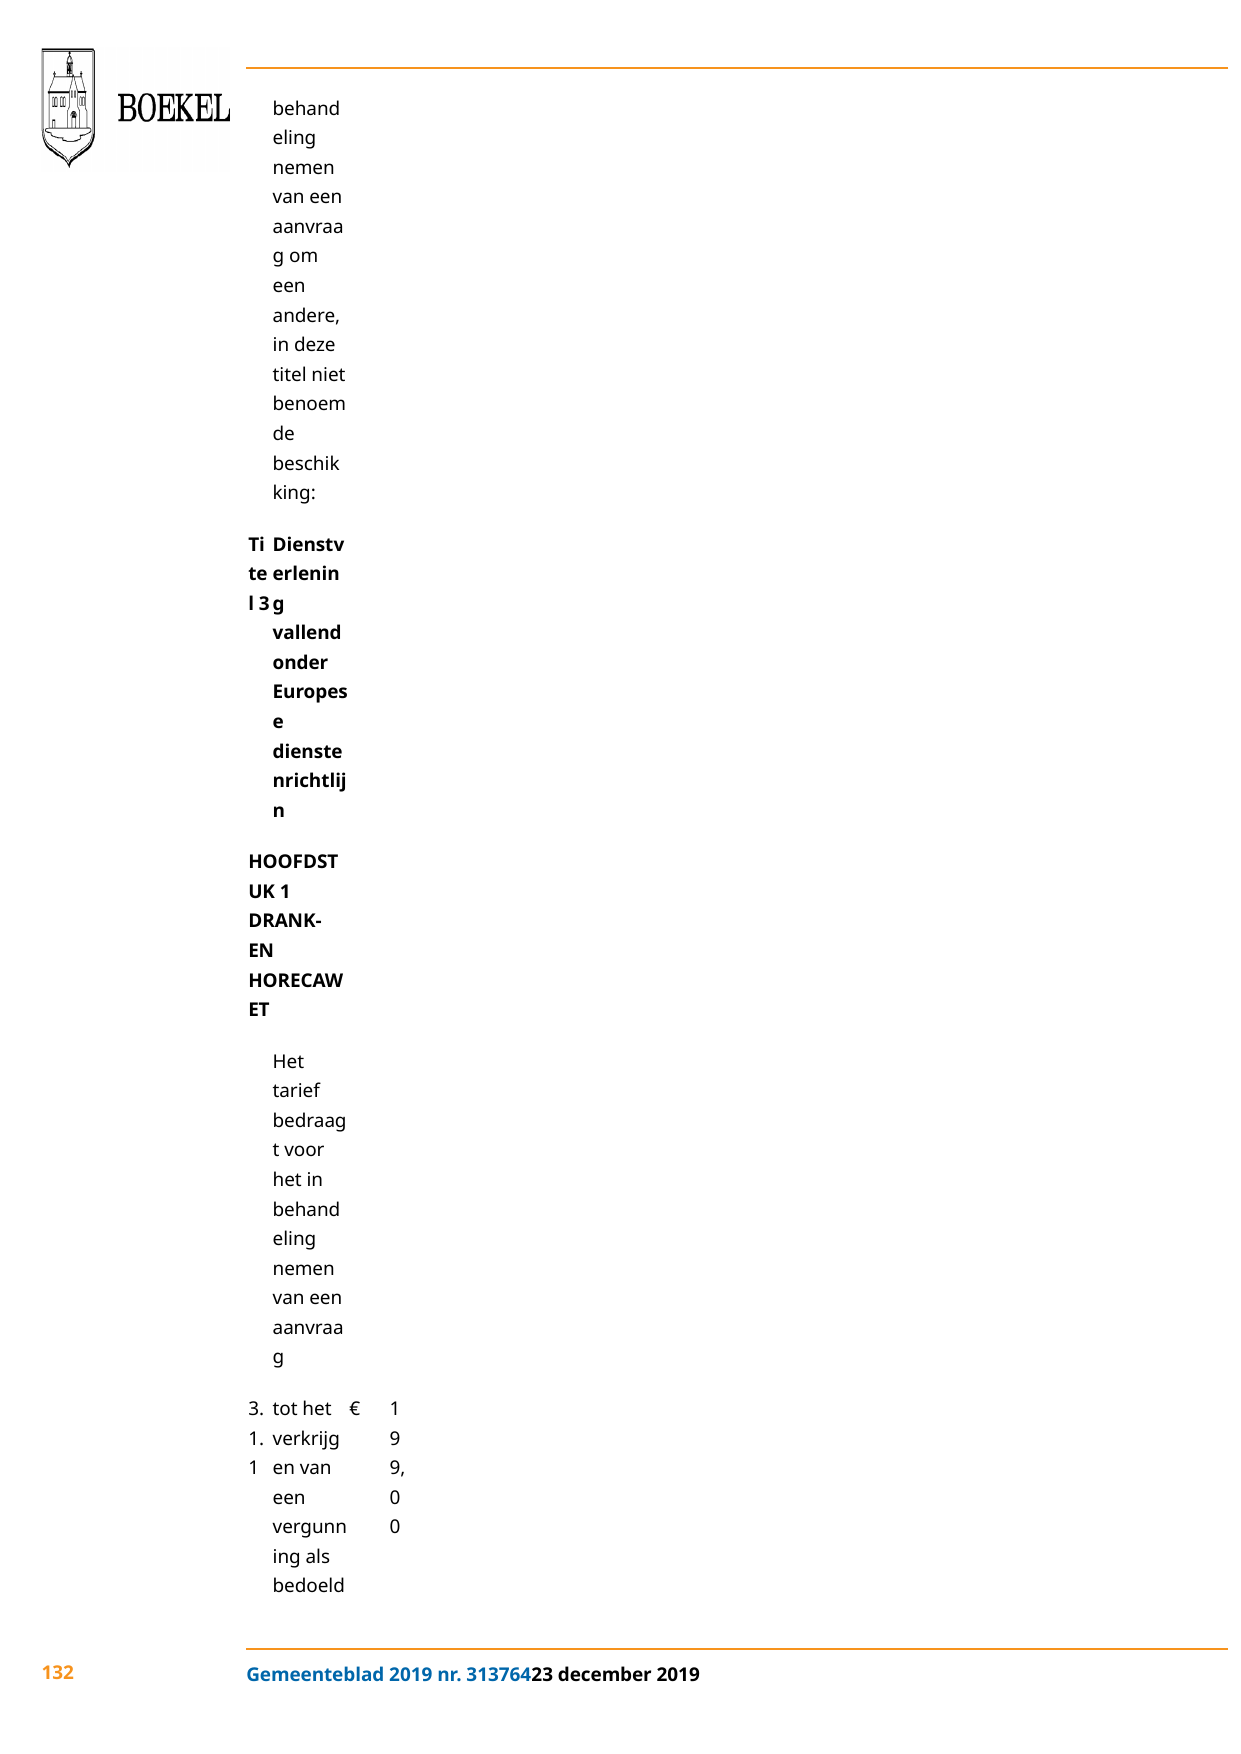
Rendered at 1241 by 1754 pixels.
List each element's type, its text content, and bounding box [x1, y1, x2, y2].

table_cell [830, 849, 870, 1022]
table_cell [429, 823, 469, 848]
table_cell [1031, 505, 1071, 531]
table_cell [710, 531, 750, 823]
table_cell [429, 95, 469, 505]
table_cell [710, 505, 750, 531]
table_cell [830, 95, 870, 505]
table_cell [369, 823, 389, 848]
table_cell [670, 849, 710, 1022]
table_cell [1031, 823, 1071, 848]
table_cell [1071, 1048, 1111, 1369]
table_cell [550, 95, 590, 505]
table_cell [550, 531, 590, 823]
table_cell [750, 1370, 790, 1395]
table_cell [870, 1022, 911, 1048]
table_cell [1111, 505, 1152, 531]
table_cell [830, 1395, 870, 1598]
table_cell [469, 823, 509, 848]
table_cell [550, 849, 590, 1022]
table_cell [991, 1048, 1031, 1369]
table_cell [911, 823, 951, 848]
table_cell [670, 531, 710, 823]
table_cell [790, 505, 830, 531]
table_cell [273, 1370, 349, 1395]
table_cell [429, 531, 469, 823]
table_cell [951, 531, 991, 823]
table_cell [670, 1395, 710, 1598]
table_cell [1111, 849, 1152, 1022]
table_cell [369, 1048, 389, 1369]
table_cell [710, 849, 750, 1022]
table_cell [1111, 531, 1152, 823]
table_cell [991, 1395, 1031, 1598]
table_cell [951, 95, 991, 505]
table_cell behandeling nemen van een aanvraag om een andere, in deze titel niet benoemde beschikking: [273, 95, 349, 505]
table_cell [389, 823, 409, 848]
table_cell [429, 1370, 469, 1395]
table_cell Het tarief bedraagt voor het in behandeling nemen van een aanvraag [273, 1048, 349, 1369]
table_cell [710, 1022, 750, 1048]
table_cell [870, 1048, 911, 1369]
table_cell [248, 1048, 272, 1369]
table_cell [750, 1048, 790, 1369]
table_cell [510, 823, 549, 848]
table_cell [1071, 823, 1111, 848]
table_cell [469, 1370, 509, 1395]
table_cell [750, 95, 790, 505]
table_cell [550, 1048, 590, 1369]
table_cell [590, 505, 630, 531]
table_cell [870, 1395, 911, 1598]
table_cell [991, 1022, 1031, 1048]
table_cell [1111, 1048, 1152, 1369]
table_cell [750, 1395, 790, 1598]
table_cell [750, 505, 790, 531]
table_cell [870, 531, 911, 823]
table_cell [710, 823, 750, 848]
table_cell [670, 95, 710, 505]
table_cell [409, 1370, 429, 1395]
table_cell [248, 95, 272, 505]
table_cell [349, 95, 369, 505]
table_cell [670, 823, 710, 848]
table_cell [429, 1395, 469, 1598]
table_cell [951, 1370, 991, 1395]
table_cell [389, 531, 409, 823]
table_cell [991, 849, 1031, 1022]
table_cell [369, 531, 389, 823]
table_cell [369, 1395, 389, 1598]
table_cell [409, 505, 429, 531]
table_cell [469, 849, 509, 1022]
table_cell [389, 1022, 409, 1048]
table_cell [991, 505, 1031, 531]
table_cell [550, 1395, 590, 1598]
table_cell [510, 531, 549, 823]
table_cell [469, 1022, 509, 1048]
table_cell [710, 95, 750, 505]
table_cell [991, 531, 1031, 823]
table_cell [248, 823, 272, 848]
table_cell [510, 1395, 549, 1598]
table_cell [1111, 1395, 1152, 1598]
table_cell [790, 1395, 830, 1598]
table_cell [951, 1022, 991, 1048]
table_cell [273, 505, 349, 531]
table_cell [670, 1022, 710, 1048]
table_cell [911, 95, 951, 505]
table_cell [830, 1022, 870, 1048]
table_cell [248, 1370, 272, 1395]
table_cell [790, 1022, 830, 1048]
table_cell [750, 1022, 790, 1048]
table_cell [389, 1370, 409, 1395]
table_cell [409, 849, 429, 1022]
table_cell [911, 1048, 951, 1369]
table_cell [830, 1370, 870, 1395]
table_cell [870, 823, 911, 848]
table_cell [1071, 531, 1111, 823]
table_cell [750, 849, 790, 1022]
table_cell [630, 1395, 670, 1598]
table_cell [911, 1370, 951, 1395]
table_cell [389, 849, 409, 1022]
table_cell [273, 1022, 349, 1048]
table_cell [409, 531, 429, 823]
table_cell [911, 849, 951, 1022]
table_cell [349, 505, 369, 531]
table_cell [429, 849, 469, 1022]
table_cell [1111, 1370, 1152, 1395]
table_cell [590, 1048, 630, 1369]
table_cell [830, 505, 870, 531]
table_cell [510, 849, 549, 1022]
table_cell [369, 1022, 389, 1048]
table_cell [1031, 95, 1071, 505]
table_cell [790, 95, 830, 505]
table_cell [409, 95, 429, 505]
table_cell [429, 1022, 469, 1048]
table_cell [349, 823, 369, 848]
table_cell [429, 505, 469, 531]
table_cell [389, 1048, 409, 1369]
table_cell [630, 1048, 670, 1369]
table_cell € [349, 1395, 369, 1598]
table_cell [1071, 505, 1111, 531]
table_cell [429, 1048, 469, 1369]
table_cell [630, 1370, 670, 1395]
table_cell [469, 95, 509, 505]
table_cell [248, 1022, 272, 1048]
table_cell [790, 531, 830, 823]
table_cell [630, 531, 670, 823]
table_cell [409, 1022, 429, 1048]
table_cell [830, 1048, 870, 1369]
table_cell Dienstverlening vallend onder Europese dienstenrichtlijn [273, 531, 349, 823]
table_cell [790, 849, 830, 1022]
table_cell [590, 849, 630, 1022]
table_cell [670, 505, 710, 531]
table_cell [911, 1022, 951, 1048]
table_cell [409, 1048, 429, 1369]
table_cell [590, 1370, 630, 1395]
table_cell [911, 531, 951, 823]
table_cell [951, 505, 991, 531]
table_cell [951, 1048, 991, 1369]
table_cell [1031, 531, 1071, 823]
table_cell [710, 1048, 750, 1369]
table_cell [369, 1370, 389, 1395]
table_cell [409, 1395, 429, 1598]
table_cell [1031, 1370, 1071, 1395]
table_cell [790, 1370, 830, 1395]
table_cell [550, 1022, 590, 1048]
table_cell [1031, 1048, 1071, 1369]
table_cell [630, 823, 670, 848]
table_cell [248, 505, 272, 531]
table_cell [830, 531, 870, 823]
table_cell [469, 1048, 509, 1369]
table_cell [469, 531, 509, 823]
table_cell [349, 1022, 369, 1048]
table_cell [870, 505, 911, 531]
table_cell tot het verkrijgen van een vergunning als bedoeld [273, 1395, 349, 1598]
table_cell [830, 823, 870, 848]
table_cell [590, 823, 630, 848]
table_cell [630, 849, 670, 1022]
table_cell [991, 823, 1031, 848]
table_cell [1111, 95, 1152, 505]
table_cell [389, 505, 409, 531]
table_cell [409, 823, 429, 848]
table_cell [590, 1395, 630, 1598]
table_cell [1071, 849, 1111, 1022]
table_cell [1111, 823, 1152, 848]
table_cell [510, 1048, 549, 1369]
table_cell [349, 531, 369, 823]
picture [41, 47, 231, 172]
table_cell 3.1.1 [248, 1395, 272, 1598]
table_cell [670, 1370, 710, 1395]
table_cell [510, 505, 549, 531]
table_cell [870, 1370, 911, 1395]
table_cell HOOFDSTUK 1 DRANK- EN HORECAWET [248, 849, 349, 1022]
table_cell [911, 1395, 951, 1598]
table_cell [590, 95, 630, 505]
table_cell [911, 505, 951, 531]
table_cell [790, 1048, 830, 1369]
table_cell [510, 95, 549, 505]
table_cell [951, 823, 991, 848]
table_cell [991, 95, 1031, 505]
table_cell [510, 1022, 549, 1048]
table_cell [590, 1022, 630, 1048]
table_cell [349, 1048, 369, 1369]
table_cell [951, 849, 991, 1022]
table_cell [870, 849, 911, 1022]
table_cell [369, 849, 389, 1022]
table_cell [389, 95, 409, 505]
table_cell [1031, 849, 1071, 1022]
table_cell [369, 95, 389, 505]
table_cell [670, 1048, 710, 1369]
table_cell [550, 505, 590, 531]
table_cell [1071, 95, 1111, 505]
table_cell [710, 1395, 750, 1598]
table_cell [750, 531, 790, 823]
table_cell [1031, 1022, 1071, 1048]
table_cell [790, 823, 830, 848]
table_cell [550, 823, 590, 848]
table_cell [1071, 1370, 1111, 1395]
table_cell [630, 505, 670, 531]
table_cell [951, 1395, 991, 1598]
table_cell [630, 95, 670, 505]
table_cell [1071, 1395, 1111, 1598]
table_cell [1111, 1022, 1152, 1048]
table_cell [710, 1370, 750, 1395]
table_cell [1031, 1395, 1071, 1598]
table_cell [630, 1022, 670, 1048]
table_cell [349, 1370, 369, 1395]
table_cell [510, 1370, 549, 1395]
table_cell Titel 3 [248, 531, 272, 823]
table_cell [991, 1370, 1031, 1395]
table_cell [870, 95, 911, 505]
table_cell [273, 823, 349, 848]
table_cell [1071, 1022, 1111, 1048]
table_cell [349, 849, 369, 1022]
table_cell [750, 823, 790, 848]
table_cell [469, 505, 509, 531]
table_cell 199,00 [389, 1395, 409, 1598]
table_cell [369, 505, 389, 531]
table_cell [550, 1370, 590, 1395]
table_cell [590, 531, 630, 823]
table_cell [469, 1395, 509, 1598]
